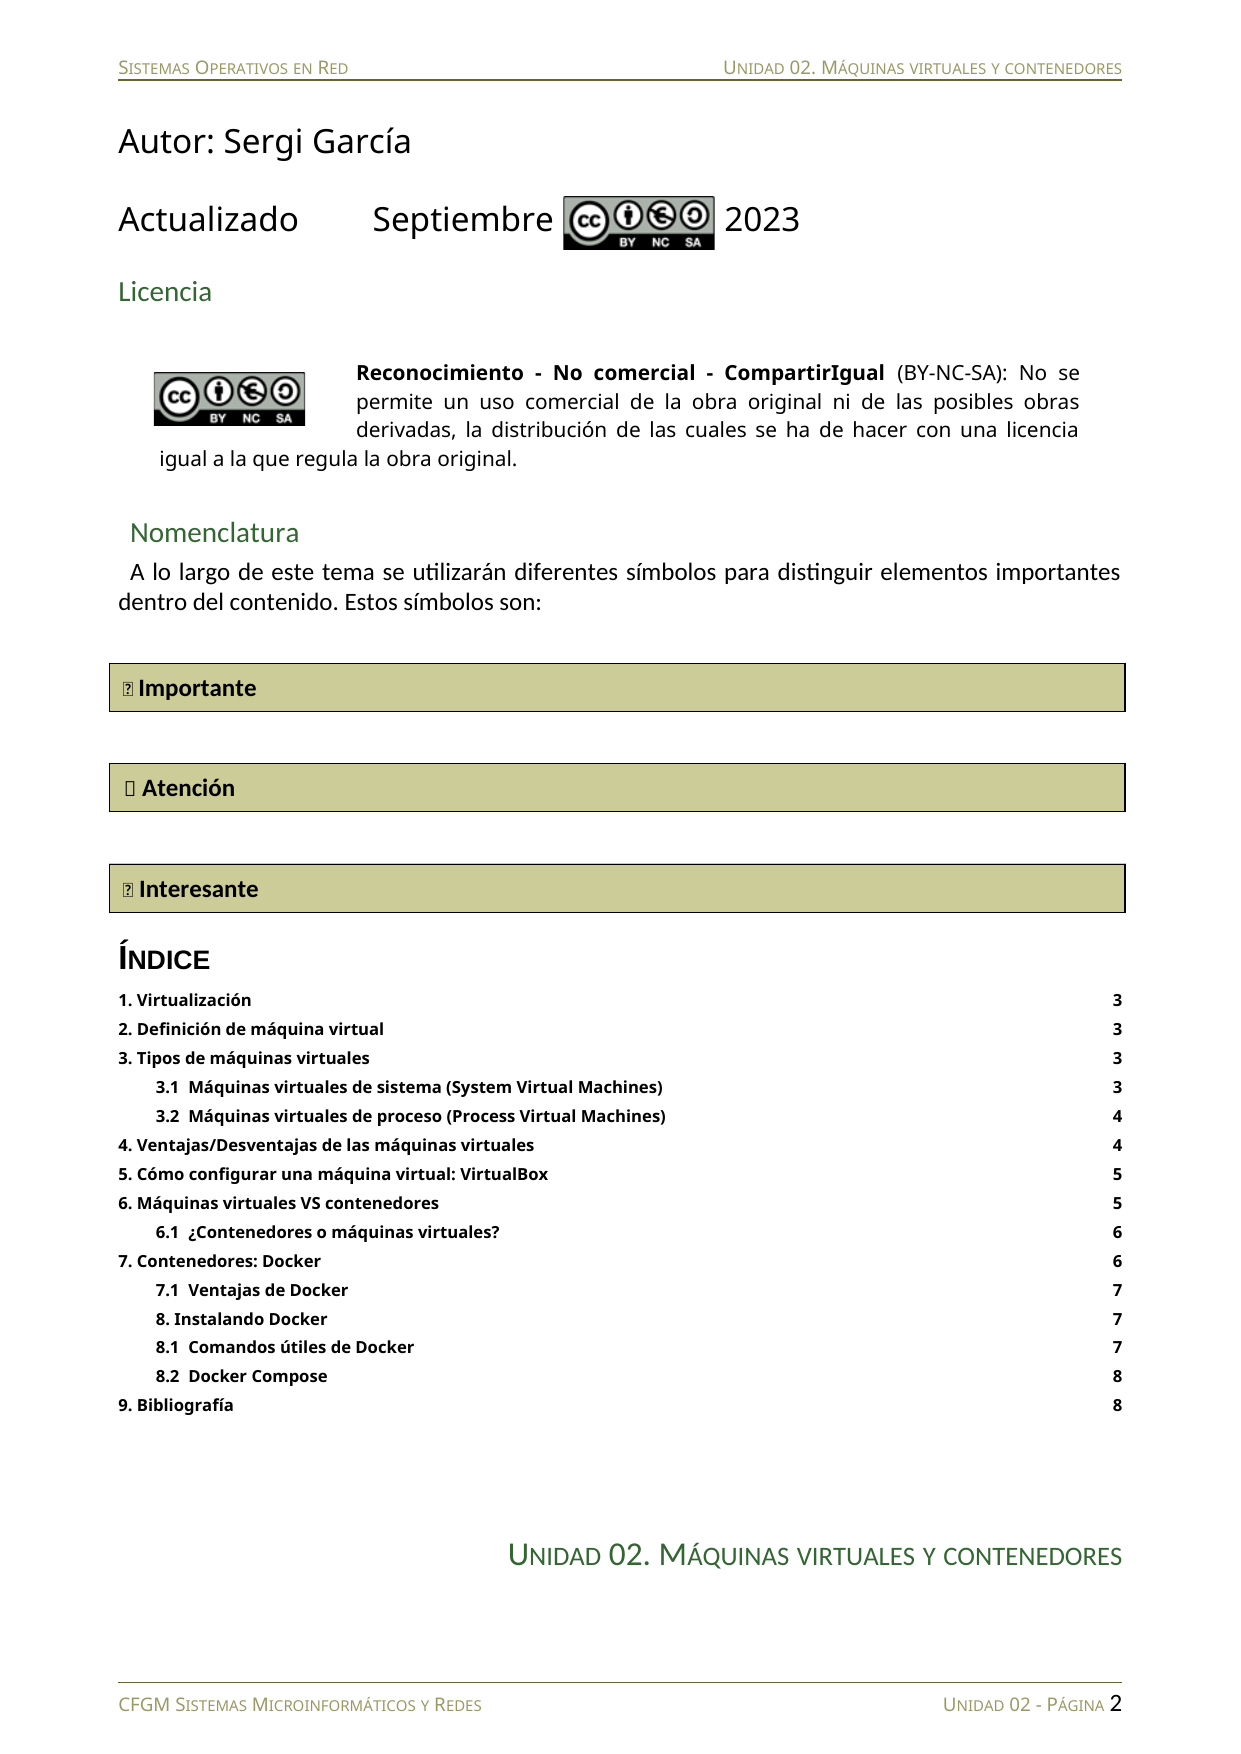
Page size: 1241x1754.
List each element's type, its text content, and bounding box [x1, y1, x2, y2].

text 1. Virtualización 3 [118, 989, 1122, 1011]
text 6. Máquinas virtuales VS contenedores 5 [118, 1191, 1122, 1214]
text Licencia [118, 273, 1122, 309]
text 7.1 Ventajas de Docker 7 [156, 1278, 1122, 1301]
text Nomenclatura [118, 514, 1122, 549]
picture [563, 196, 715, 250]
text 6.1 ¿Contenedores o máquinas virtuales? 6 [156, 1220, 1122, 1243]
text 8. Instalando Docker 7 [156, 1307, 1122, 1330]
text 9. Bibliografía 8 [118, 1394, 1122, 1417]
text 4. Ventajas/Desventajas de las máquinas virtuales 4 [118, 1133, 1122, 1156]
text 8.1 Comandos útiles de Docker 7 [156, 1336, 1122, 1359]
text Índice [118, 938, 1122, 976]
text Reconocimiento - No comercial - CompartirIgual (BY-NC-SA): No se permite un uso comercial de la obra original ni de las posibles obras derivadas, la distribución de las cuales se ha de hacer con una licencia igual a la que regula la obra original. [159, 358, 1080, 472]
text ❕ Atención [110, 764, 1124, 811]
text 7. Contenedores: Docker 6 [118, 1249, 1122, 1272]
text Actualizado Septiembre [118, 196, 563, 241]
text 3.1 Máquinas virtuales de sistema (System Virtual Machines) 3 [156, 1076, 1122, 1098]
text 8.2 Docker Compose 8 [156, 1365, 1122, 1388]
text Autor: Sergi García [118, 118, 1122, 163]
text 3. Tipos de máquinas virtuales 3 [118, 1047, 1122, 1069]
text 2023 [715, 196, 1122, 241]
text 5. Cómo configurar una máquina virtual: VirtualBox 5 [118, 1162, 1122, 1185]
text 💬 Interesante [110, 865, 1124, 912]
text A lo largo de este tema se utilizarán diferentes símbolos para distinguir elementos importantes dentro del contenido. Estos símbolos son: [118, 556, 1122, 617]
text 3.2 Máquinas virtuales de proceso (Process Virtual Machines) 4 [156, 1104, 1122, 1127]
text Unidad 02. Máquinas virtuales y contenedores [118, 1533, 1122, 1574]
text 📖 Importante [110, 664, 1124, 711]
picture [153, 372, 306, 426]
text 2. Definición de máquina virtual 3 [118, 1018, 1122, 1040]
